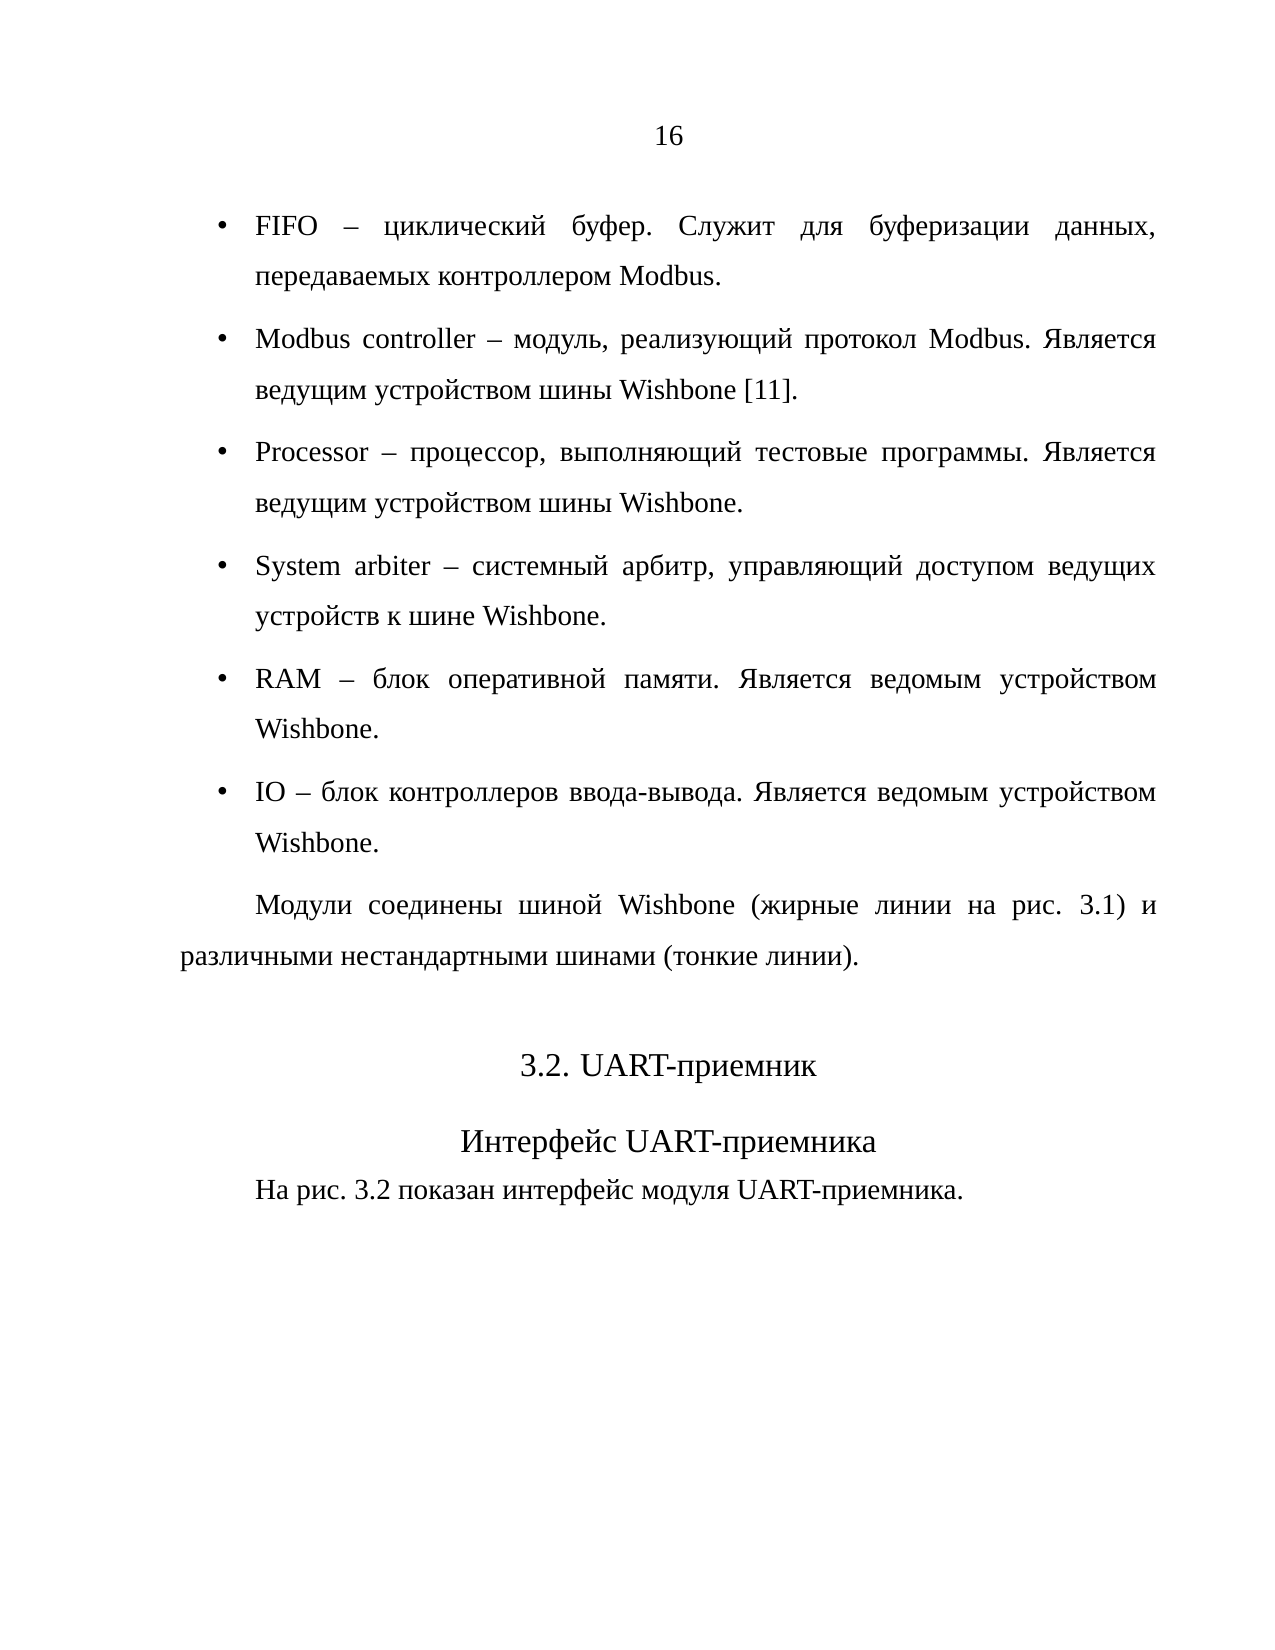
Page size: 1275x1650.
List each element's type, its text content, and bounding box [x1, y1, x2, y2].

text На рис. 3.2 показан интерфейс модуля UART-приемника. [180, 1172, 1157, 1205]
list System arbiter – системный арбитр, управляющий доступом ведущих устройств к шине Wishbone. [217, 548, 1157, 632]
list FIFO – циклический буфер. Служит для буферизации данных, передаваемых контроллером Modbus. [217, 208, 1157, 292]
text Модули соединены шиной Wishbone (жирные линии на рис. 3.1) и различными нестандартными шинами (тонкие линии). [180, 887, 1157, 971]
list Processor – процессор, выполняющий тестовые программы. Является ведущим устройством шины Wishbone. [217, 434, 1157, 518]
list IO – блок контроллеров ввода-вывода. Является ведомым устройством Wishbone. [217, 774, 1157, 858]
list Modbus controller – модуль, реализующий протокол Modbus. Является ведущим устройством шины Wishbone [11]. [217, 321, 1157, 405]
list RAM – блок оперативной памяти. Является ведомым устройством Wishbone. [217, 661, 1157, 745]
subtitle UART-приемник [180, 1046, 1157, 1084]
subtitle Интерфейс UART-приемника [180, 1121, 1157, 1159]
